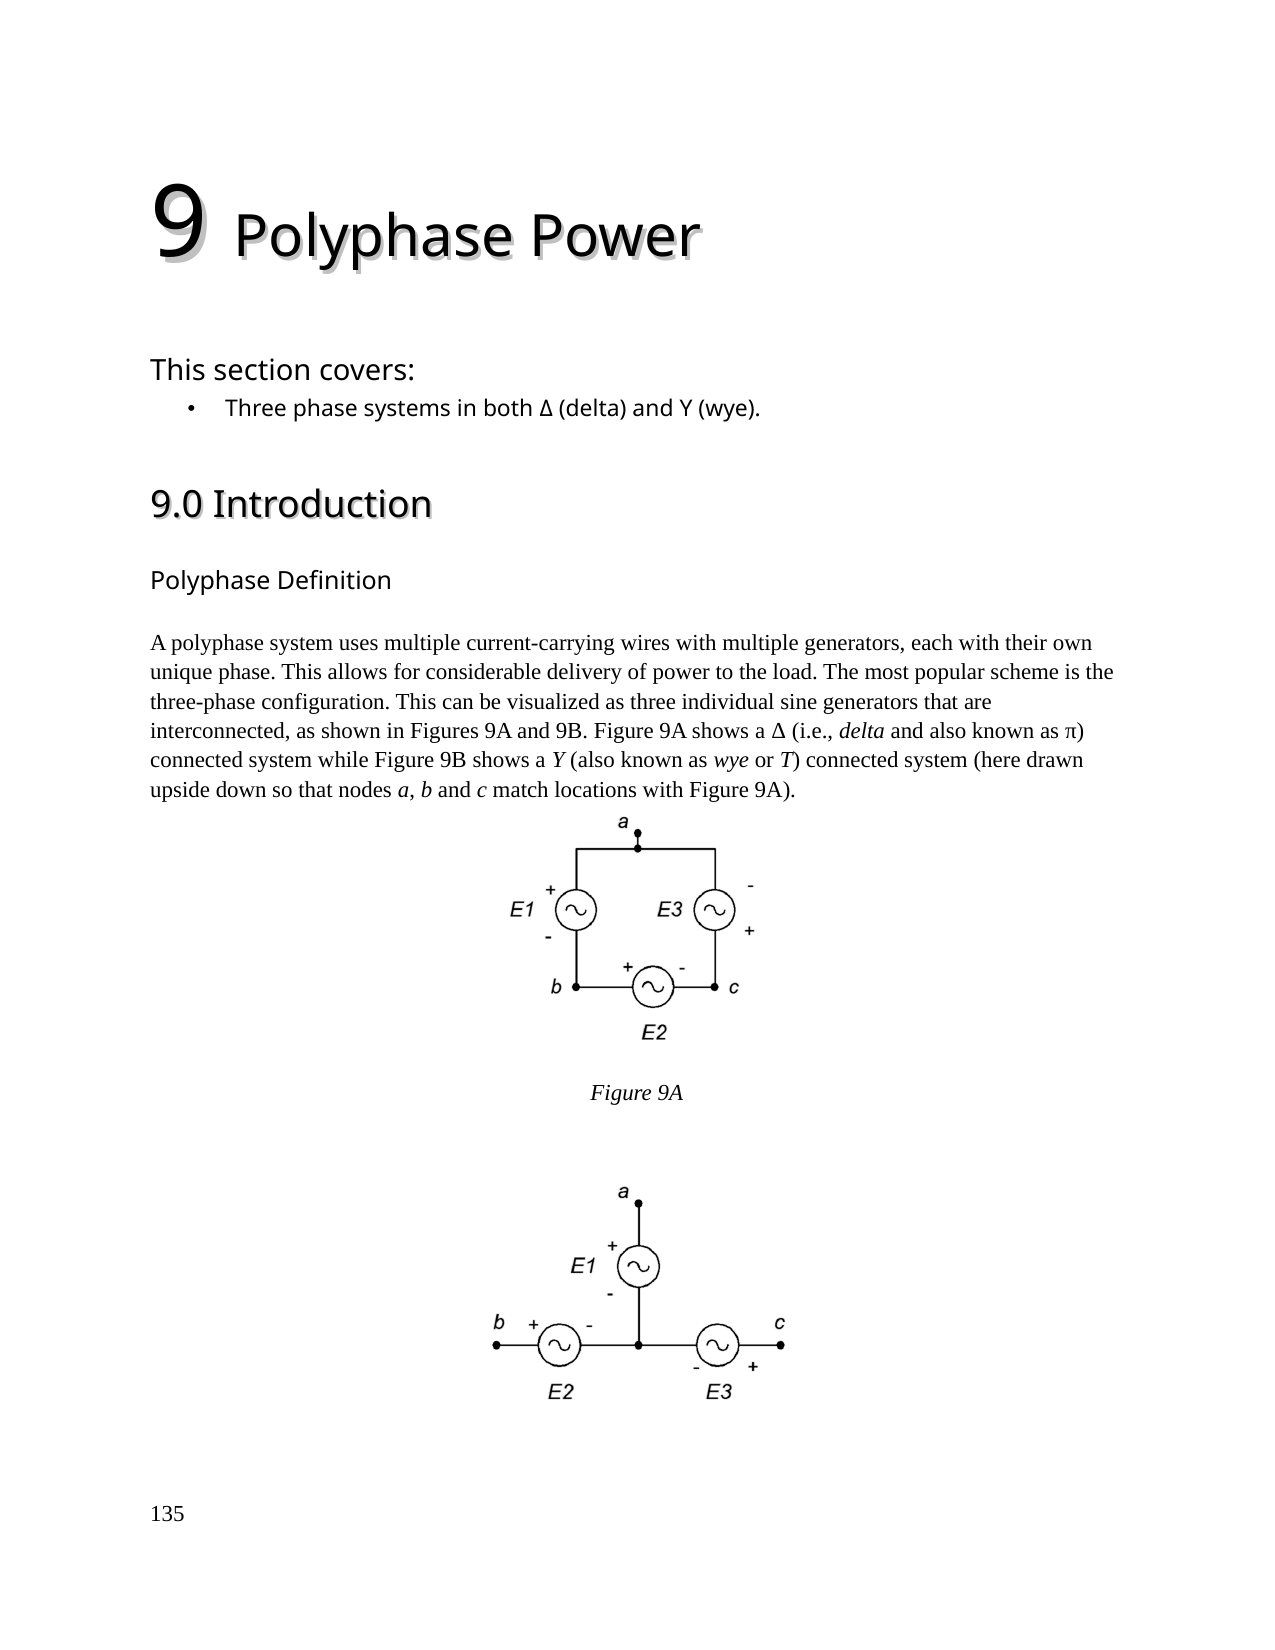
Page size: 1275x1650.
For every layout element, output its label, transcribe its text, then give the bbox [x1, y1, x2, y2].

subtitle Three phase systems in both Δ (delta) and Y (wye). [187, 392, 1125, 423]
subtitle 9.0 Introduction [150, 477, 1125, 528]
picture [495, 805, 780, 1056]
subtitle This section covers: [150, 349, 1125, 389]
text A polyphase system uses multiple current-carrying wires with multiple generators, each with their own unique phase. This allows for considerable delivery of power to the load. The most popular scheme is the three-phase configuration. This can be visualized as three individual sine generators that are interconnected, as shown in Figures 9A and 9B. Figure 9A shows a Δ (i.e., delta and also known as π) connected system while Figure 9B shows a Y (also known as wye or T) connected system (here drawn upside down so that nodes a, b and c match locations with Figure 9A). [150, 629, 1125, 802]
picture [465, 1169, 810, 1419]
subtitle Polyphase Definition [150, 562, 1125, 597]
text Figure 9A [150, 1078, 1125, 1105]
subtitle 9 Polyphase Power [150, 150, 1125, 286]
